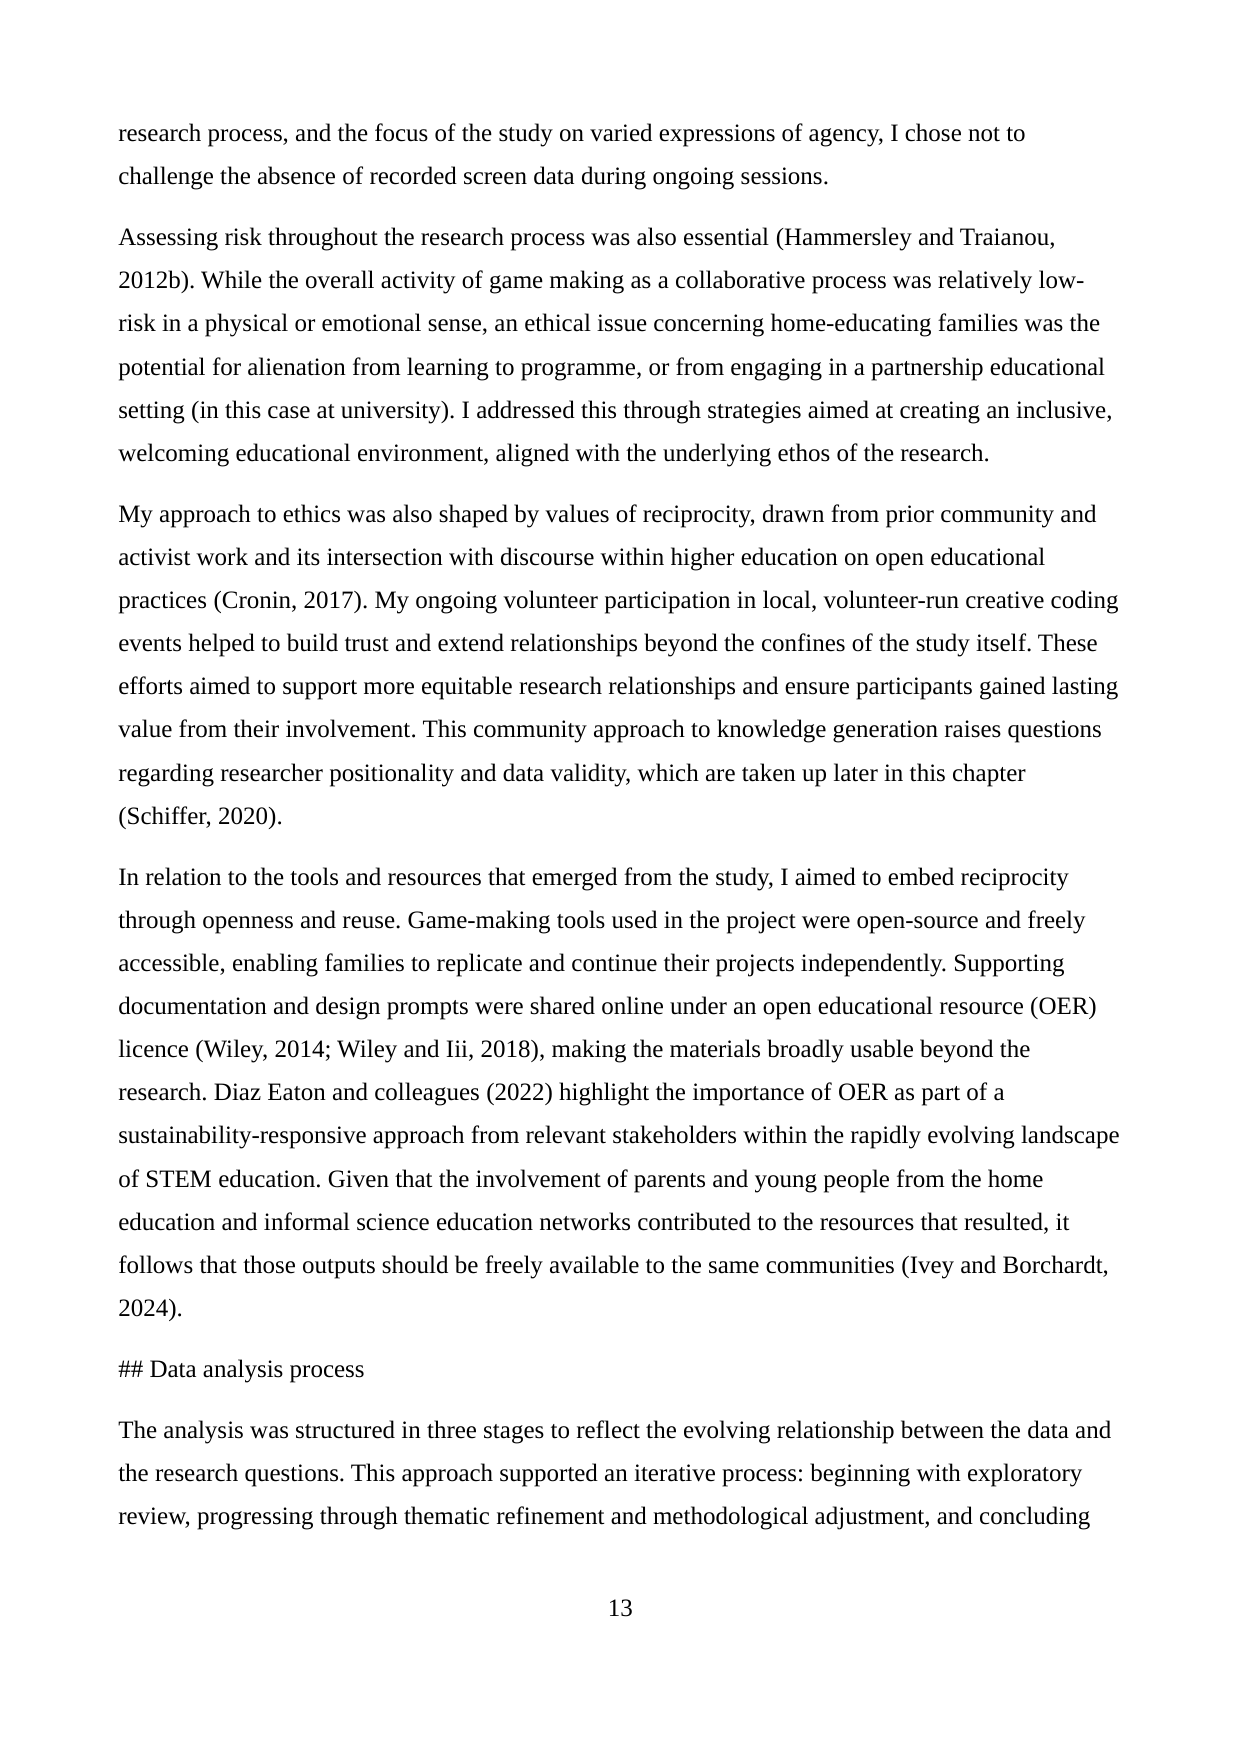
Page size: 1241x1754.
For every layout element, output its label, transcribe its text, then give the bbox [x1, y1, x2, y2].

text The analysis was structured in three stages to reflect the evolving relationship between the data and the research questions. This approach supported an iterative process: beginning with exploratory review, progressing through thematic refinement and methodological adjustment, and concluding [118, 1415, 1122, 1530]
text research process, and the focus of the study on varied expressions of agency, I chose not to challenge the absence of recorded screen data during ongoing sessions. [118, 118, 1122, 190]
text My approach to ethics was also shaped by values of reciprocity, drawn from prior community and activist work and its intersection with discourse within higher education on open educational practices (Cronin, 2017). My ongoing volunteer participation in local, volunteer-run creative coding events helped to build trust and extend relationships beyond the confines of the study itself. These efforts aimed to support more equitable research relationships and ensure participants gained lasting value from their involvement. This community approach to knowledge generation raises questions regarding researcher positionality and data validity, which are taken up later in this chapter (Schiffer, 2020). [118, 499, 1122, 829]
text ## Data analysis process [118, 1354, 1122, 1383]
text Assessing risk throughout the research process was also essential (Hammersley and Traianou, 2012b). While the overall activity of game making as a collaborative process was relatively low-risk in a physical or emotional sense, an ethical issue concerning home-educating families was the potential for alienation from learning to programme, or from engaging in a partnership educational setting (in this case at university). I addressed this through strategies aimed at creating an inclusive, welcoming educational environment, aligned with the underlying ethos of the research. [118, 222, 1122, 467]
text In relation to the tools and resources that emerged from the study, I aimed to embed reciprocity through openness and reuse. Game-making tools used in the project were open-source and freely accessible, enabling families to replicate and continue their projects independently. Supporting documentation and design prompts were shared online under an open educational resource (OER) licence (Wiley, 2014; Wiley and Iii, 2018), making the materials broadly usable beyond the research. Diaz Eaton and colleagues (2022) highlight the importance of OER as part of a sustainability-responsive approach from relevant stakeholders within the rapidly evolving landscape of STEM education. Given that the involvement of parents and young people from the home education and informal science education networks contributed to the resources that resulted, it follows that those outputs should be freely available to the same communities (Ivey and Borchardt, 2024). [118, 862, 1122, 1322]
